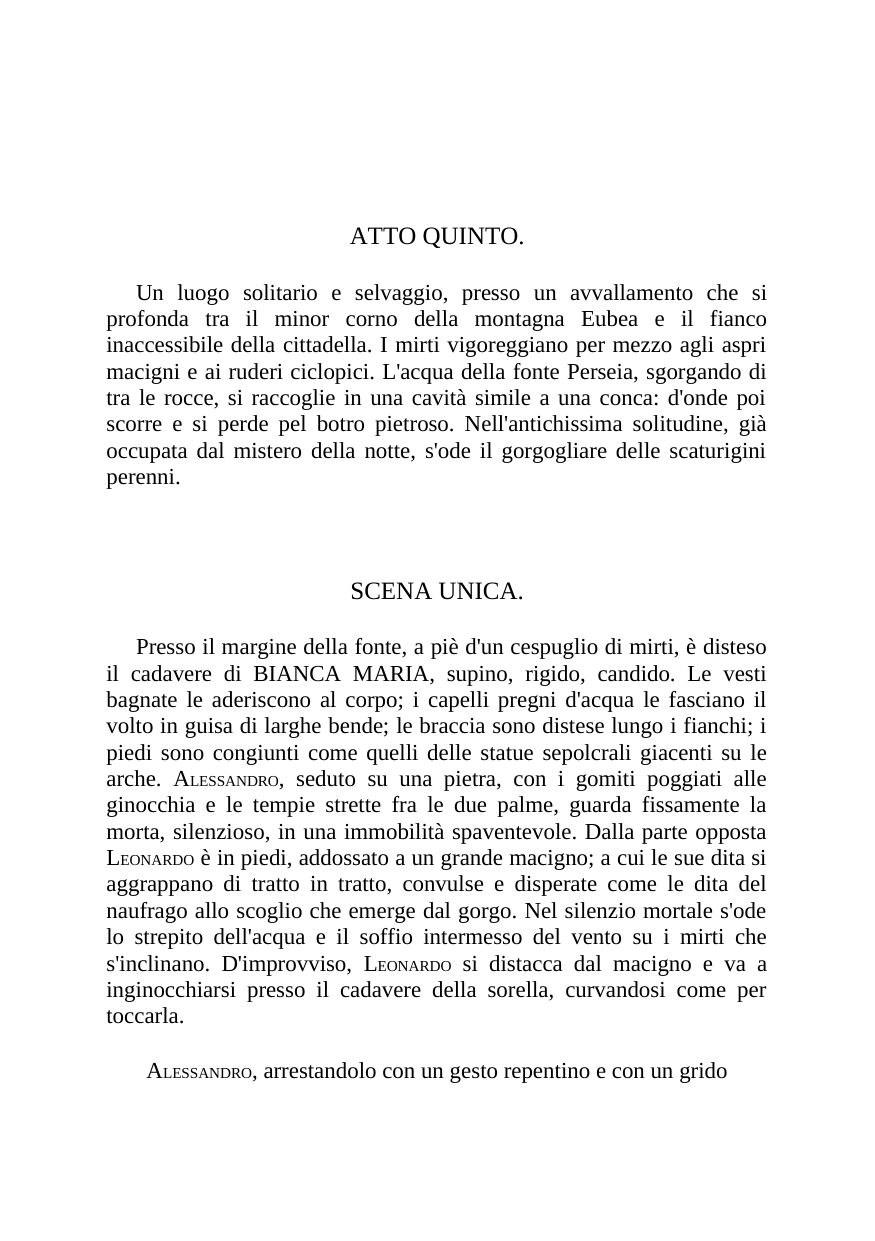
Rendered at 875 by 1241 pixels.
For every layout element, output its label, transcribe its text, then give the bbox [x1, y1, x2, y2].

text Alessandro, arrestandolo con un gesto repentino e con un grido [106, 1057, 768, 1084]
text Presso il margine della fonte, a piè d'un cespuglio di mirti, è disteso il cadavere di BIANCA MARIA, supino, rigido, candido. Le vesti bagnate le aderiscono al corpo; i capelli pregni d'acqua le fasciano il volto in guisa di larghe bende; le braccia sono distese lungo i fianchi; i piedi sono congiunti come quelli delle statue sepolcrali giacenti su le arche. Alessandro, seduto su una pietra, con i gomiti poggiati alle ginocchia e le tempie strette fra le due palme, guarda fissamente la morta, silenzioso, in una immobilità spaventevole. Dalla parte opposta Leonardo è in piedi, addossato a un grande macigno; a cui le sue dita si aggrappano di tratto in tratto, convulse e disperate come le dita del naufrago allo scoglio che emerge dal gorgo. Nel silenzio mortale s'ode lo strepito dell'acqua e il soffio intermesso del vento su i mirti che s'inclinano. D'improvviso, Leonardo si distacca dal macigno e va a inginocchiarsi presso il cadavere della sorella, curvandosi come per toccarla. [106, 633, 768, 1029]
text SCENA UNICA. [106, 576, 768, 604]
text Un luogo solitario e selvaggio, presso un avvallamento che si profonda tra il minor corno della montagna Eubea e il fianco inaccessibile della cittadella. I mirti vigoreggiano per mezzo agli aspri macigni e ai ruderi ciclopici. L'acqua della fonte Perseia, sgorgando di tra le rocce, si raccoglie in una cavità simile a una conca: d'onde poi scorre e si perde pel botro pietroso. Nell'antichissima solitudine, già occupata dal mistero della notte, s'ode il gorgogliare delle scaturigini perenni. [106, 279, 768, 489]
text ATTO QUINTO. [106, 221, 768, 250]
